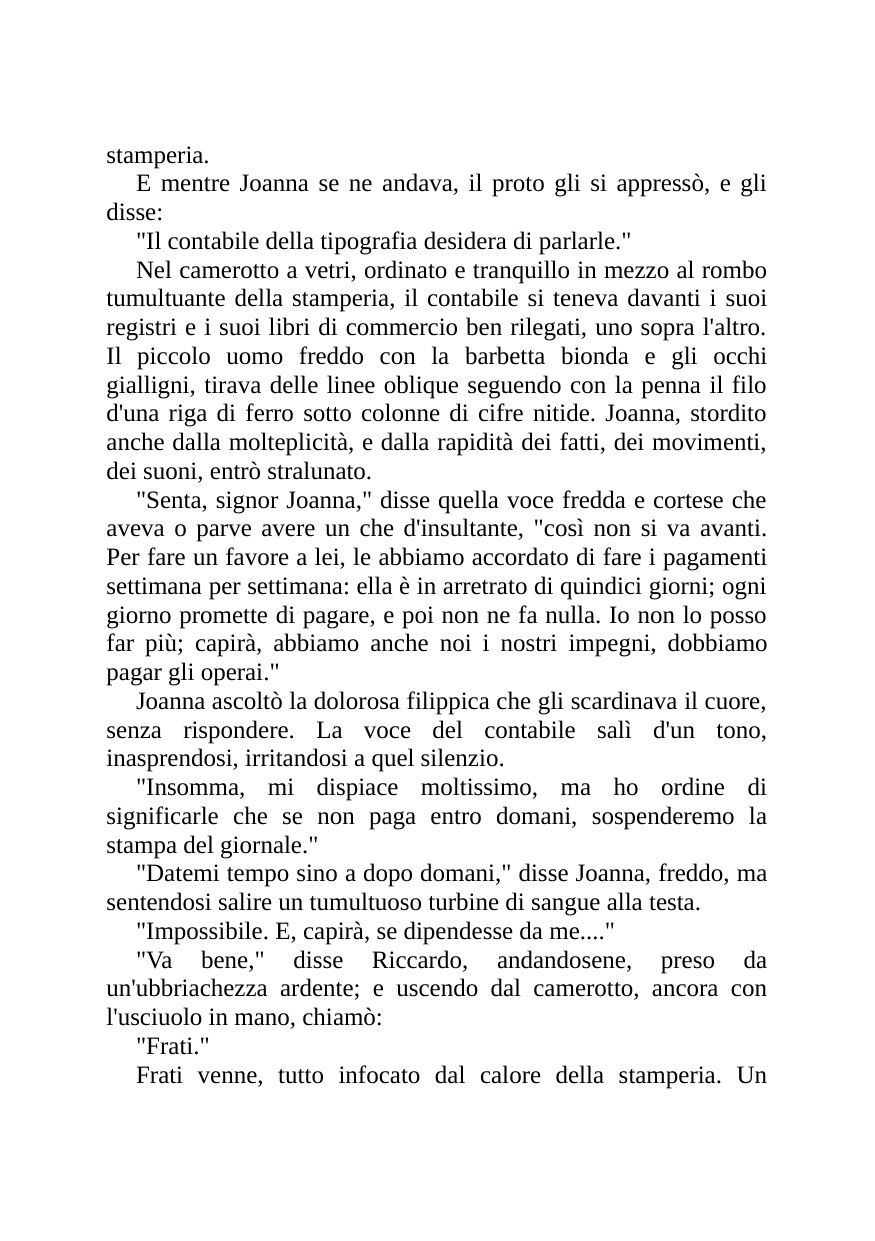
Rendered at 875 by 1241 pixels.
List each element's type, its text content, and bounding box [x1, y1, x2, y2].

text Nel camerotto a vetri, ordinato e tranquillo in mezzo al rombo tumultuante della stamperia, il contabile si teneva davanti i suoi registri e i suoi libri di commercio ben rilegati, uno sopra l'altro. Il piccolo uomo freddo con la barbetta bionda e gli occhi gialligni, tirava delle linee oblique seguendo con la penna il filo d'una riga di ferro sotto colonne di cifre nitide. Joanna, stordito anche dalla molteplicità, e dalla rapidità dei fatti, dei movimenti, dei suoni, entrò stralunato. [106, 255, 768, 485]
text "Frati." [106, 1031, 768, 1060]
text "Impossibile. E, capirà, se dipendesse da me...." [106, 916, 768, 945]
text E mentre Joanna se ne andava, il proto gli si appressò, e gli disse: [106, 168, 768, 226]
text Frati venne, tutto infocato dal calore della stamperia. Un [106, 1060, 768, 1088]
text "Insomma, mi dispiace moltissimo, ma ho ordine di significarle che se non paga entro domani, sospenderemo la stampa del giornale." [106, 772, 768, 858]
text stamperia. [106, 140, 768, 168]
text "Senta, signor Joanna," disse quella voce fredda e cortese che aveva o parve avere un che d'insultante, "così non si va avanti. Per fare un favore a lei, le abbiamo accordato di fare i pagamenti settimana per settimana: ella è in arretrato di quindici giorni; ogni giorno promette di pagare, e poi non ne fa nulla. Io non lo posso far più; capirà, abbiamo anche noi i nostri impegni, dobbiamo pagar gli operai." [106, 485, 768, 686]
text "Va bene," disse Riccardo, andandosene, preso da un'ubbriachezza ardente; e uscendo dal camerotto, ancora con l'usciuolo in mano, chiamò: [106, 945, 768, 1031]
text "Il contabile della tipografia desidera di parlarle." [106, 226, 768, 255]
text Joanna ascoltò la dolorosa filippica che gli scardinava il cuore, senza rispondere. La voce del contabile salì d'un tono, inasprendosi, irritandosi a quel silenzio. [106, 686, 768, 772]
text "Datemi tempo sino a dopo domani," disse Joanna, freddo, ma sentendosi salire un tumultuoso turbine di sangue alla testa. [106, 858, 768, 916]
